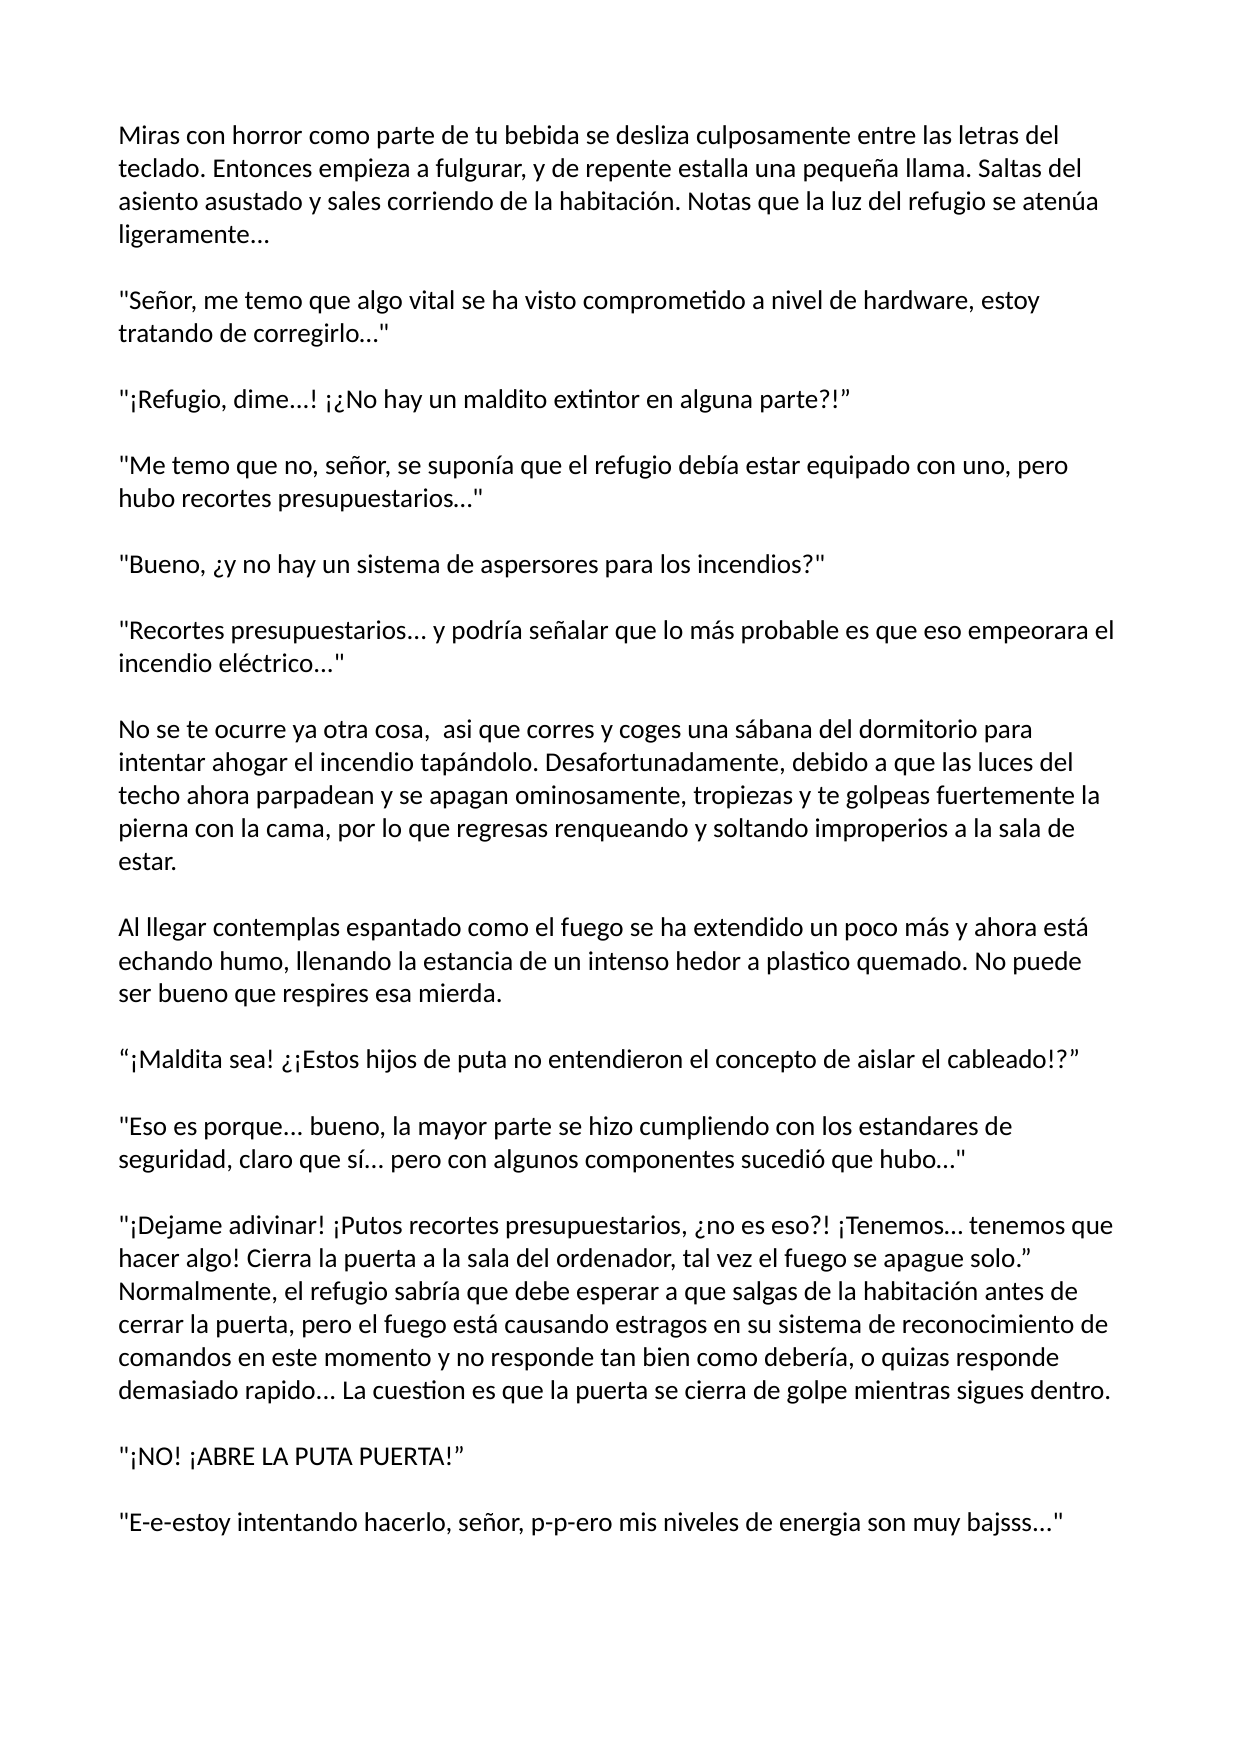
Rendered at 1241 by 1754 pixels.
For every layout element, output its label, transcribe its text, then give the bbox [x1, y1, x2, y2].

text Al llegar contemplas espantado como el fuego se ha extendido un poco más y ahora está echando humo, llenando la estancia de un intenso hedor a plastico quemado. No puede ser bueno que respires esa mierda. [118, 911, 1122, 1010]
text "¡Refugio, dime...! ¡¿No hay un maldito extintor en alguna parte?!” [118, 382, 1122, 415]
text "Recortes presupuestarios... y podría señalar que lo más probable es que eso empeorara el incendio eléctrico..." [118, 613, 1122, 679]
text "Bueno, ¿y no hay un sistema de aspersores para los incendios?" [118, 547, 1122, 580]
text Normalmente, el refugio sabría que debe esperar a que salgas de la habitación antes de cerrar la puerta, pero el fuego está causando estragos en su sistema de reconocimiento de comandos en este momento y no responde tan bien como debería, o quizas responde demasiado rapido... La cuestion es que la puerta se cierra de golpe mientras sigues dentro. [118, 1274, 1122, 1406]
text "¡NO! ¡ABRE LA PUTA PUERTA!” [118, 1439, 1122, 1472]
text "Me temo que no, señor, se suponía que el refugio debía estar equipado con uno, pero hubo recortes presupuestarios…" [118, 448, 1122, 514]
text "Eso es porque... bueno, la mayor parte se hizo cumpliendo con los estandares de seguridad, claro que sí... pero con algunos componentes sucedió que hubo…" [118, 1109, 1122, 1175]
text “¡Maldita sea! ¿¡Estos hijos de puta no entendieron el concepto de aislar el cableado!?” [118, 1043, 1122, 1076]
text Miras con horror como parte de tu bebida se desliza culposamente entre las letras del teclado. Entonces empieza a fulgurar, y de repente estalla una pequeña llama. Saltas del asiento asustado y sales corriendo de la habitación. Notas que la luz del refugio se atenúa ligeramente... [118, 118, 1122, 250]
text "Señor, me temo que algo vital se ha visto comprometido a nivel de hardware, estoy tratando de corregirlo…" [118, 283, 1122, 349]
text "E-e-estoy intentando hacerlo, señor, p-p-ero mis niveles de energia son muy bajsss..." [118, 1505, 1122, 1538]
text No se te ocurre ya otra cosa, asi que corres y coges una sábana del dormitorio para intentar ahogar el incendio tapándolo. Desafortunadamente, debido a que las luces del techo ahora parpadean y se apagan ominosamente, tropiezas y te golpeas fuertemente la pierna con la cama, por lo que regresas renqueando y soltando improperios a la sala de estar. [118, 712, 1122, 878]
text "¡Dejame adivinar! ¡Putos recortes presupuestarios, ¿no es eso?! ¡Tenemos… tenemos que hacer algo! Cierra la puerta a la sala del ordenador, tal vez el fuego se apague solo.” [118, 1208, 1122, 1274]
